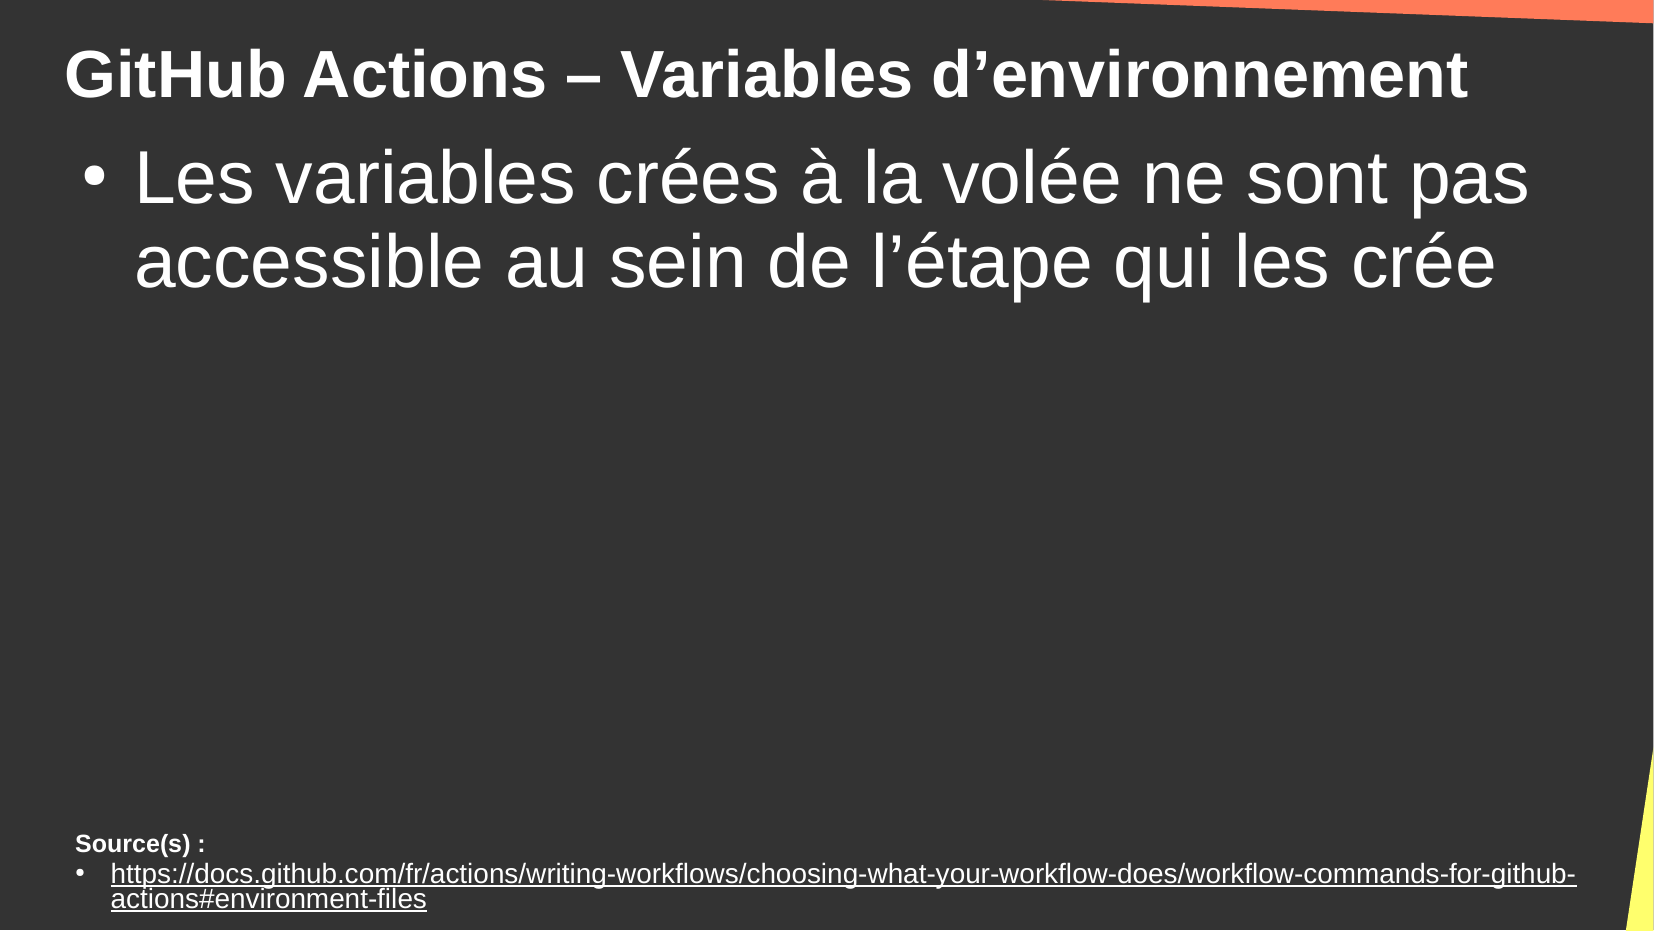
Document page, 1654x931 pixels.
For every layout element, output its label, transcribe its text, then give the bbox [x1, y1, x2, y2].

list Les variables crées à la volée ne sont pas accessible au sein de l’étape qui les crée [63, 135, 1542, 461]
title GitHub Actions – Variables d’environnement [64, 37, 1471, 113]
text_box [1042, 0, 1654, 24]
text_box Source(s) : https://docs.github.com/fr/actions/writing-workflows/choosing-what-your-workflow-does/workflow-commands-for-github-actions#environment-files [60, 822, 1607, 897]
text_box [1625, 743, 1654, 931]
